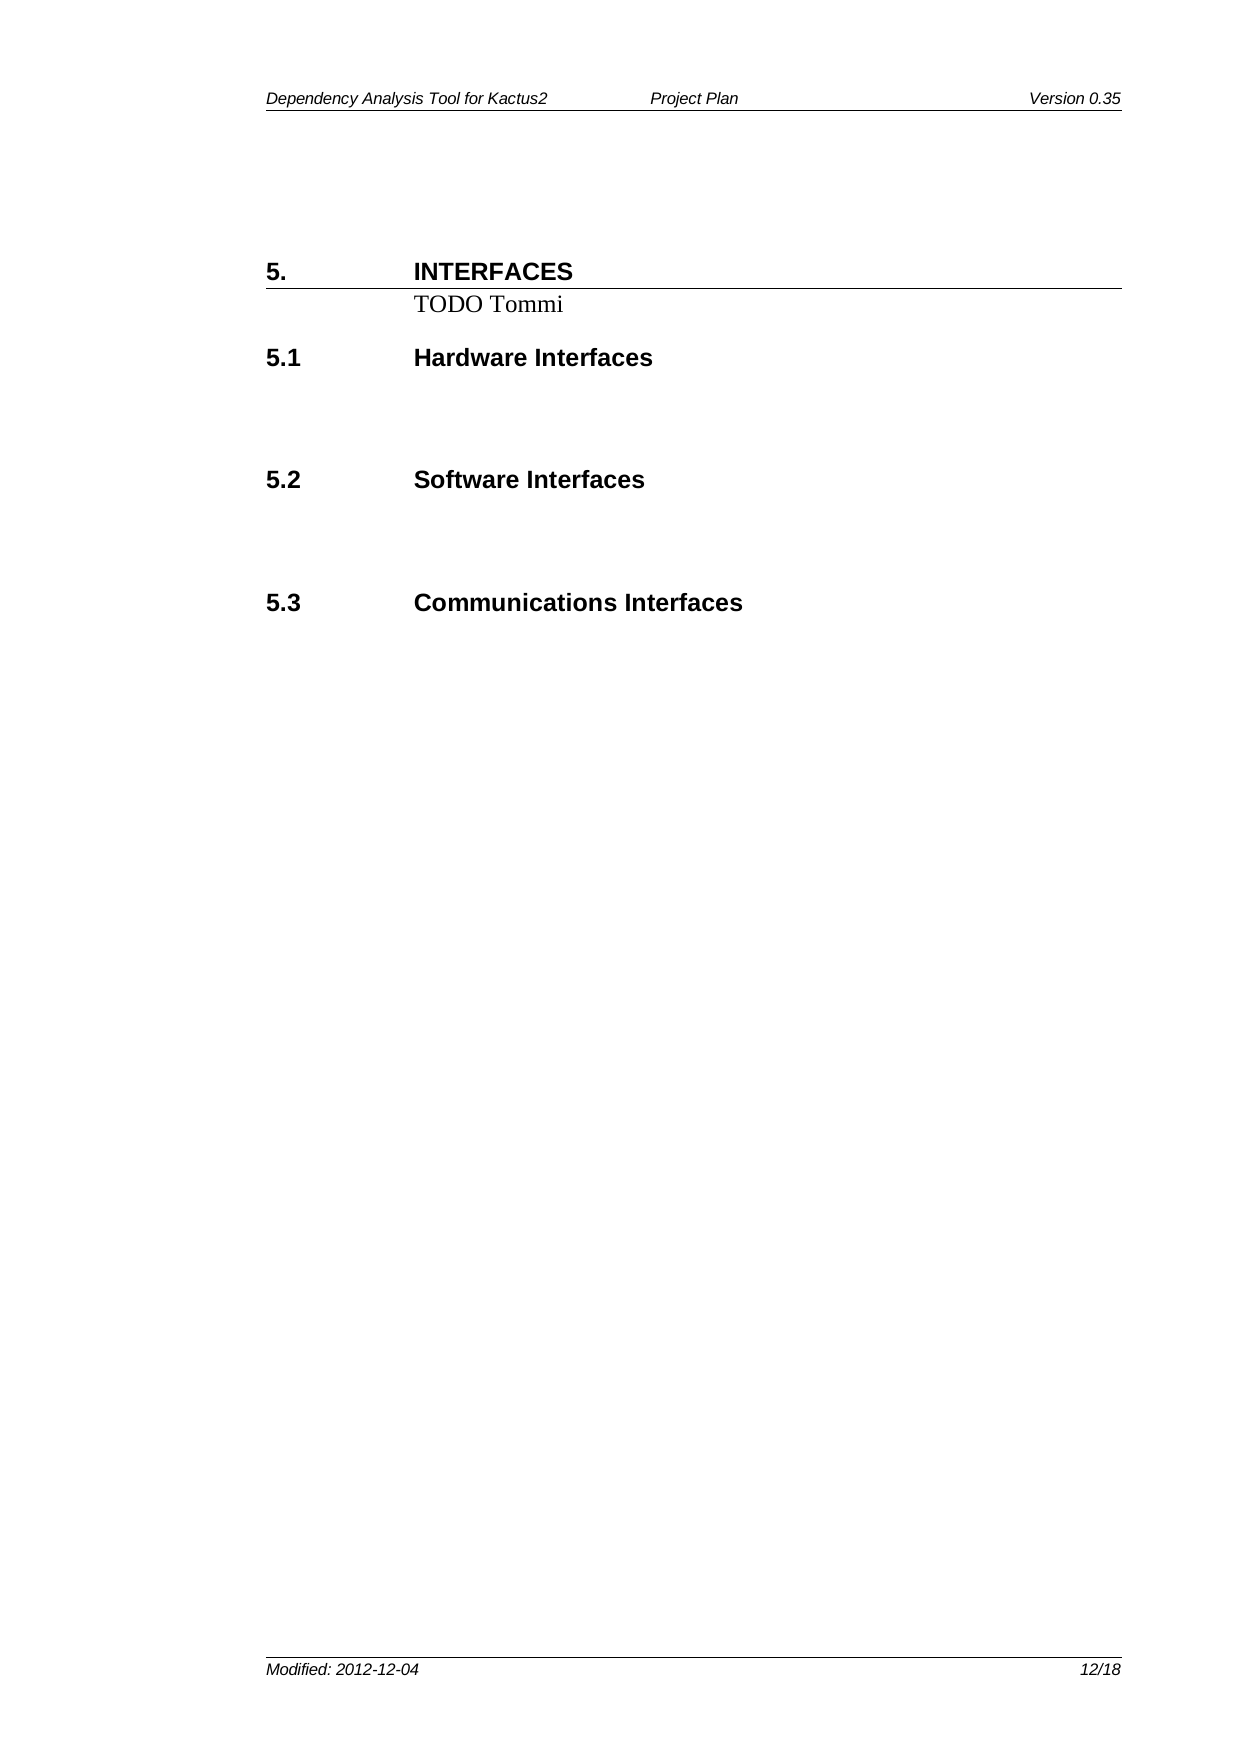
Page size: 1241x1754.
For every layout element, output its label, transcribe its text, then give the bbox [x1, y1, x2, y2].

text TODO Tommi [369, 289, 1122, 318]
subtitle Software Interfaces [266, 465, 1122, 494]
subtitle Interfaces [266, 257, 1122, 288]
subtitle Communications Interfaces [266, 588, 1122, 617]
subtitle Hardware Interfaces [266, 343, 1122, 372]
